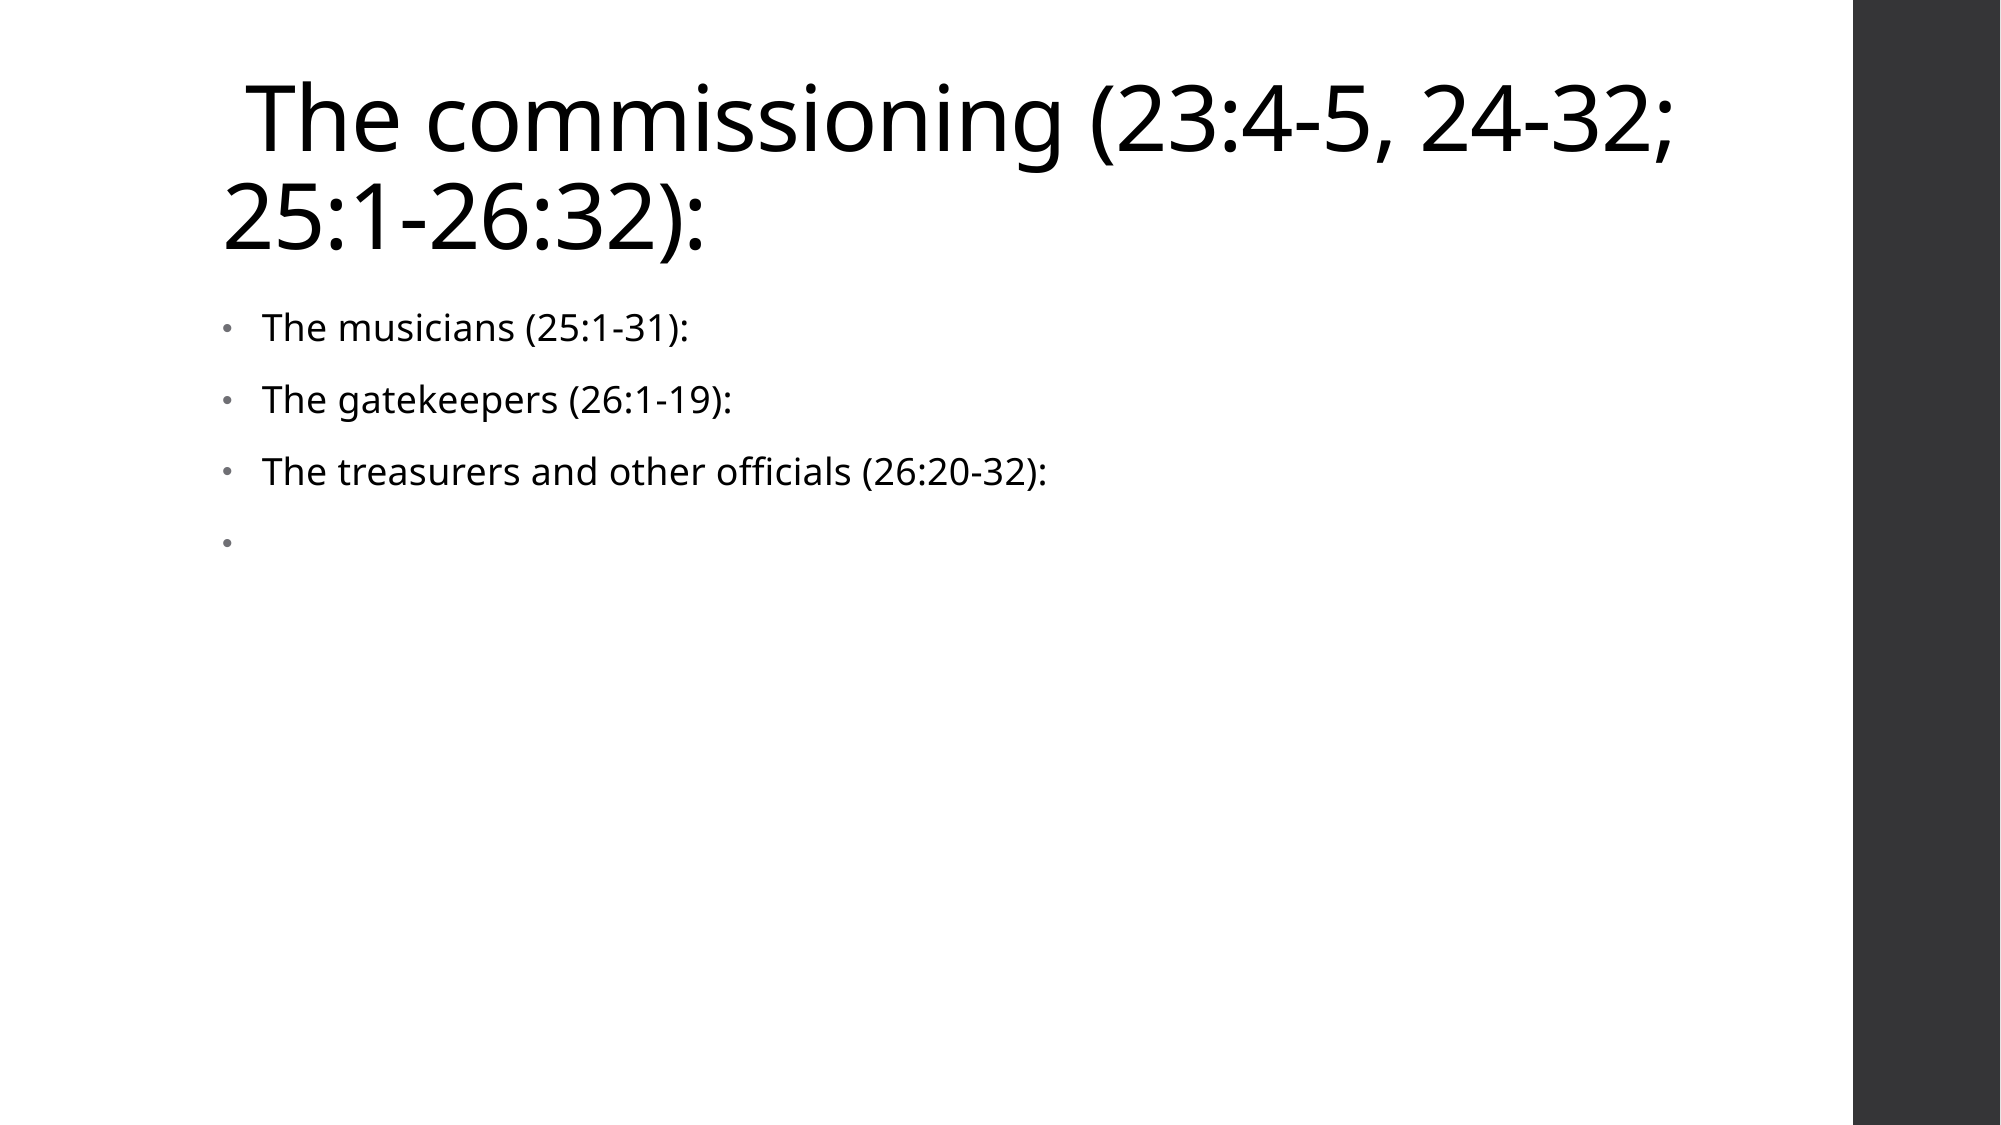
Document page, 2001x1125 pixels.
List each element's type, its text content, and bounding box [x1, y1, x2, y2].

title The commissioning (23:4-5, 24-32; 25:1-26:32): [206, 60, 1797, 278]
list The musicians (25:1-31): The gatekeepers (26:1-19): The treasurers and other officials (26:20-32): [206, 299, 1617, 1014]
